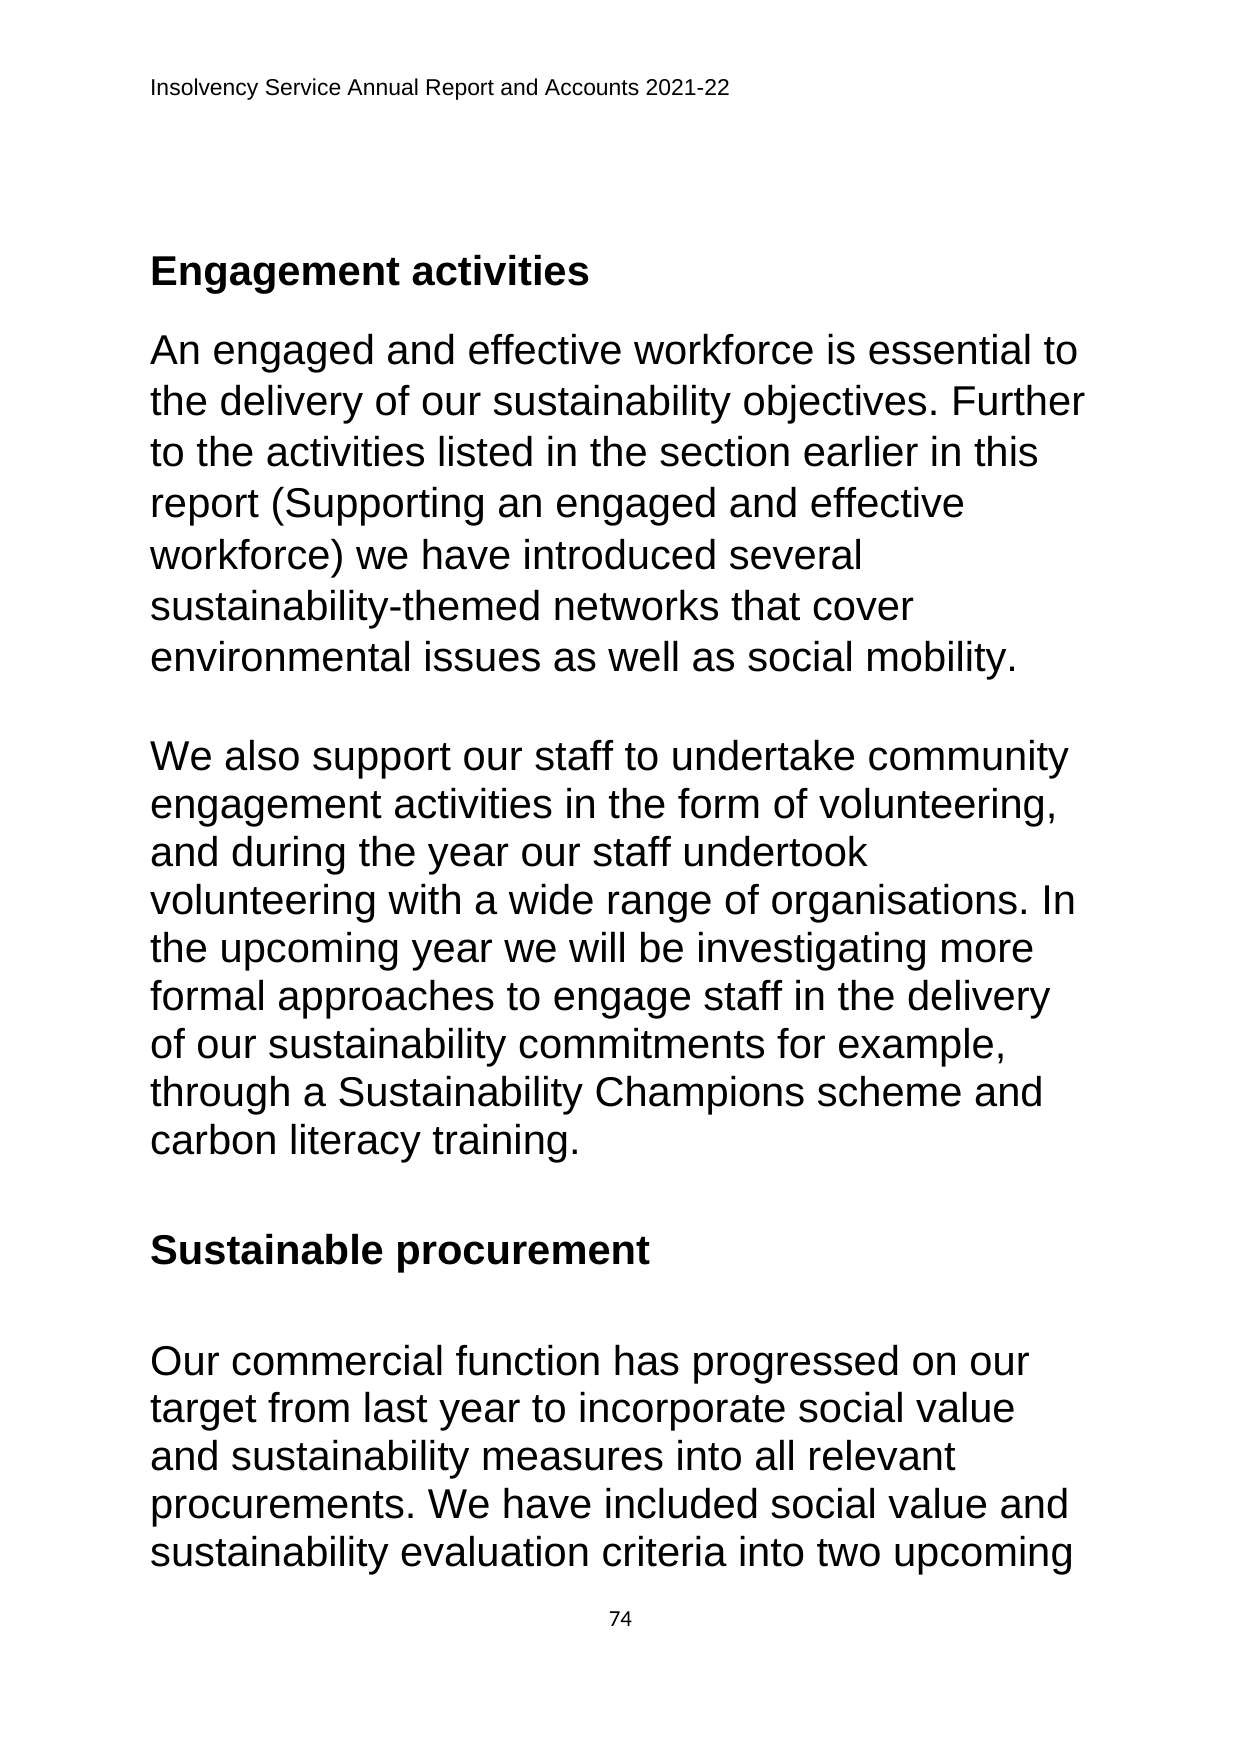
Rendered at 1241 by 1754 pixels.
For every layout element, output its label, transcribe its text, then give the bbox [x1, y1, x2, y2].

text Our commercial function has progressed on our target from last year to incorporate social value and sustainability measures into all relevant procurements. We have included social value and sustainability evaluation criteria into two upcoming [150, 1336, 1090, 1575]
text Sustainable procurement [150, 1225, 1090, 1273]
text Engagement activities [150, 246, 1090, 294]
text We also support our staff to undertake community engagement activities in the form of volunteering, and during the year our staff undertook volunteering with a wide range of organisations. In the upcoming year we will be investigating more formal approaches to engage staff in the delivery of our sustainability commitments for example, through a Sustainability Champions scheme and carbon literacy training. [150, 732, 1090, 1163]
text An engaged and effective workforce is essential to the delivery of our sustainability objectives. Further to the activities listed in the section earlier in this report (Supporting an engaged and effective workforce) we have introduced several sustainability-themed networks that cover environmental issues as well as social mobility. [150, 325, 1090, 680]
